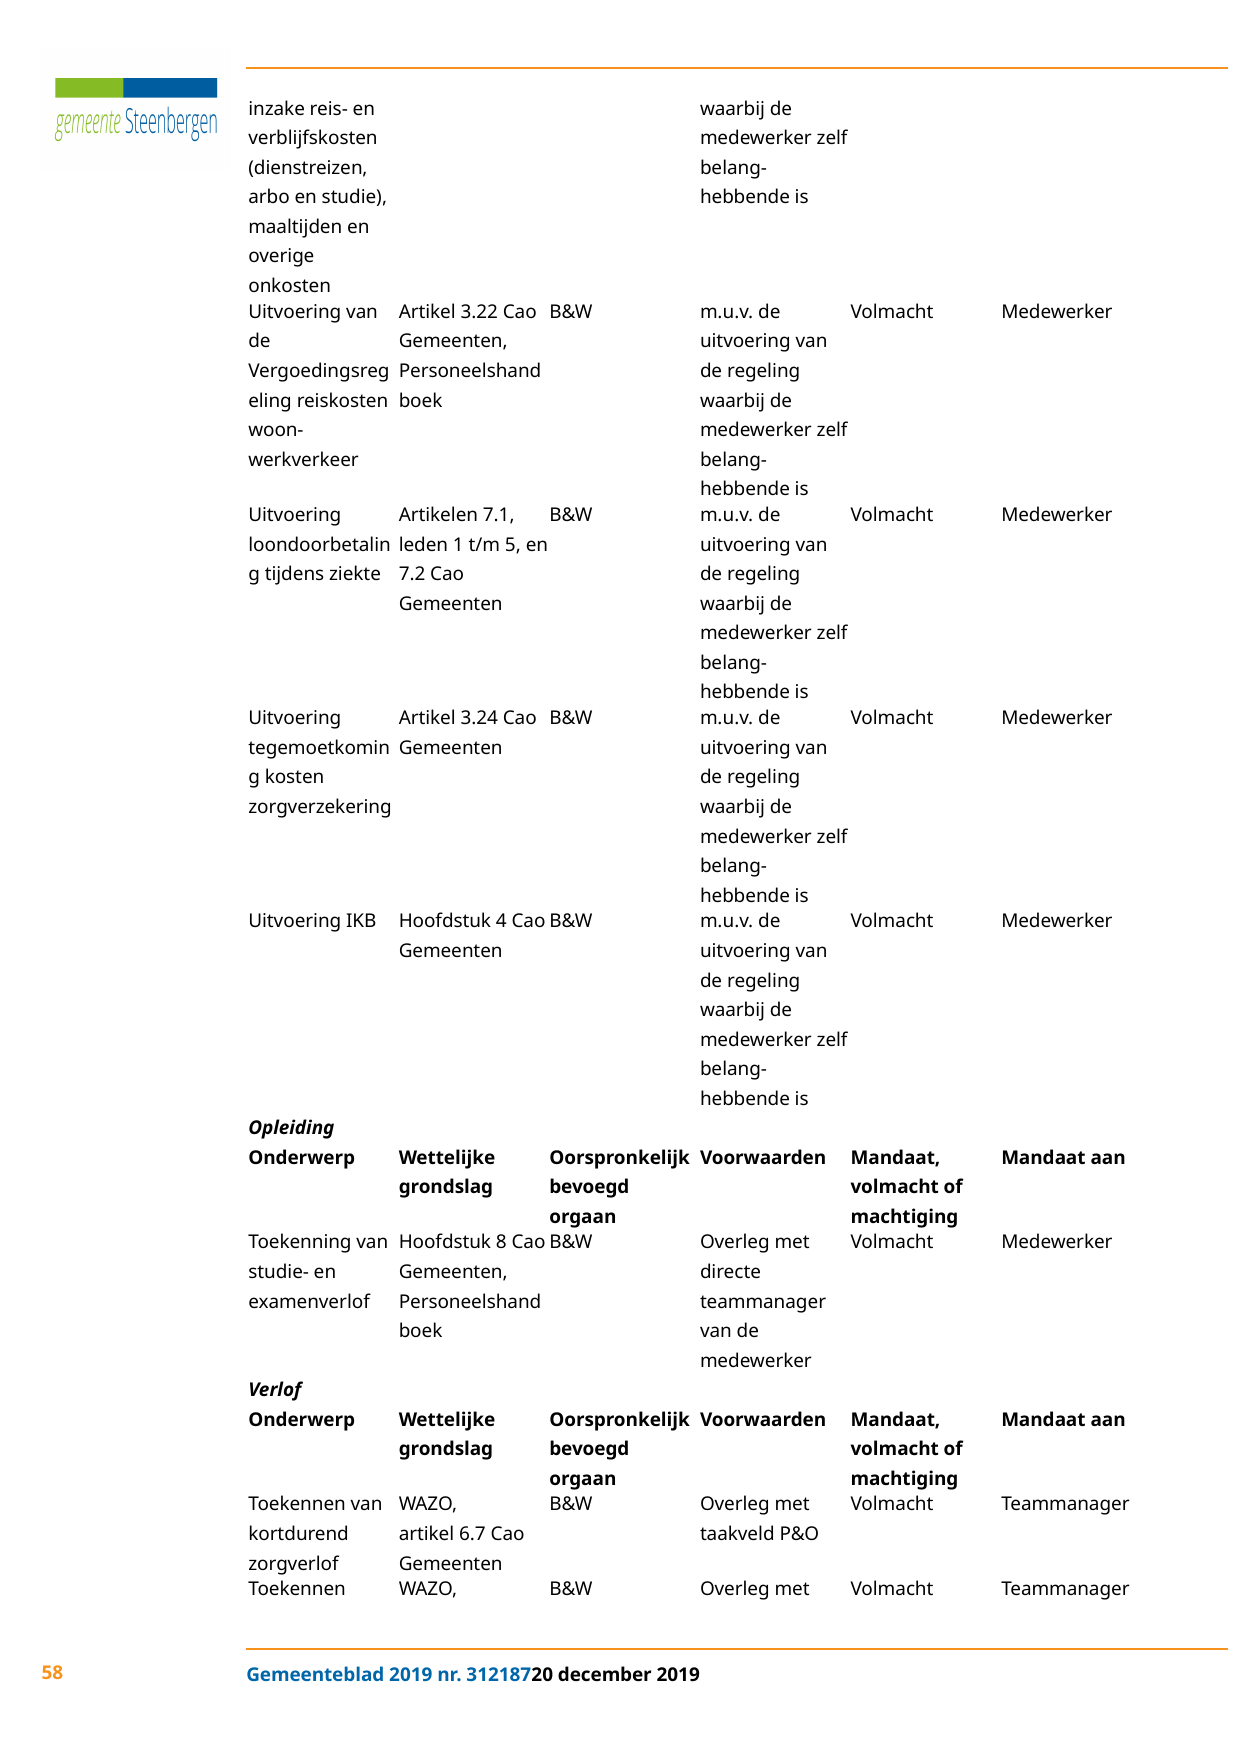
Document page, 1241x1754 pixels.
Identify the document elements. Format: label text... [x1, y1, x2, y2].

table_header Wettelijke grondslag [399, 1144, 549, 1229]
table_header Wettelijke grondslag [399, 1406, 549, 1491]
table_cell Uitvoering tegemoetkoming kosten zorgverzekering [248, 705, 398, 908]
table_header Onderwerp [248, 1406, 398, 1491]
table_cell m.u.v. de uitvoering van de regeling waarbij de medewerker zelf belang- hebbende is [700, 298, 850, 501]
table_cell B&W [549, 1576, 700, 1601]
table_cell inzake reis- en verblijfskosten (dienstreizen, arbo en studie), maaltijden en overige onkosten [248, 95, 398, 298]
table_cell B&W [549, 298, 700, 501]
table_cell Volmacht [850, 1229, 1001, 1373]
table_cell Medewerker [1001, 1229, 1152, 1373]
table_cell B&W [549, 1491, 700, 1576]
table_header Mandaat aan [1001, 1144, 1152, 1229]
table_cell B&W [549, 705, 700, 908]
table_cell waarbij de medewerker zelf belang- hebbende is [700, 95, 850, 298]
table_cell WAZO, [399, 1576, 549, 1601]
table_cell Volmacht [850, 1576, 1001, 1601]
table_cell Artikelen 7.1, leden 1 t/m 5, en 7.2 Cao Gemeenten [399, 501, 549, 704]
table_cell Uitvoering IKB [248, 908, 398, 1111]
table_header Voorwaarden [700, 1144, 850, 1229]
table_cell B&W [549, 908, 700, 1111]
table_cell Teammanager [1001, 1576, 1152, 1601]
table_cell Toekenning van studie- en examenverlof [248, 1229, 398, 1373]
table_header Oorspronkelijk bevoegd orgaan [549, 1406, 700, 1491]
table_cell Volmacht [850, 705, 1001, 908]
table_cell [1001, 95, 1152, 298]
table_cell B&W [549, 501, 700, 704]
table_cell [850, 95, 1001, 298]
table_header Mandaat aan [1001, 1406, 1152, 1491]
table_cell B&W [549, 1229, 700, 1373]
table_cell Teammanager [1001, 1491, 1152, 1576]
table_cell Volmacht [850, 908, 1001, 1111]
table_header Oorspronkelijk bevoegd orgaan [549, 1144, 700, 1229]
table_cell Medewerker [1001, 501, 1152, 704]
table_cell Hoofdstuk 4 Cao Gemeenten [399, 908, 549, 1111]
table_cell [399, 95, 549, 298]
table_header Onderwerp [248, 1144, 398, 1229]
table_header Mandaat, volmacht of machtiging [850, 1406, 1001, 1491]
table_cell Overleg met taakveld P&O [700, 1491, 850, 1576]
table_header Mandaat, volmacht of machtiging [850, 1144, 1001, 1229]
table_cell Toekennen [248, 1576, 398, 1601]
text Verlof [248, 1376, 1152, 1402]
table_cell Medewerker [1001, 908, 1152, 1111]
table_cell Uitvoering loondoorbetaling tijdens ziekte [248, 501, 398, 704]
table_cell Volmacht [850, 298, 1001, 501]
table_cell Artikel 3.24 Cao Gemeenten [399, 705, 549, 908]
table_cell m.u.v. de uitvoering van de regeling waarbij de medewerker zelf belang- hebbende is [700, 705, 850, 908]
table_cell WAZO, artikel 6.7 Cao Gemeenten [399, 1491, 549, 1576]
table_cell Medewerker [1001, 705, 1152, 908]
table_cell Volmacht [850, 501, 1001, 704]
table_cell m.u.v. de uitvoering van de regeling waarbij de medewerker zelf belang- hebbende is [700, 501, 850, 704]
table_cell Medewerker [1001, 298, 1152, 501]
table_header Voorwaarden [700, 1406, 850, 1491]
table_cell Overleg met directe teammanager van de medewerker [700, 1229, 850, 1373]
table_cell Uitvoering van de Vergoedingsregeling reiskosten woon- werkverkeer [248, 298, 398, 501]
table_cell Volmacht [850, 1491, 1001, 1576]
table_cell Overleg met [700, 1576, 850, 1601]
table_cell [549, 95, 700, 298]
table_cell Toekennen van kortdurend zorgverlof [248, 1491, 398, 1576]
table_cell Artikel 3.22 Cao Gemeenten, Personeelshandboek [399, 298, 549, 501]
picture [41, 47, 231, 172]
text Opleiding [248, 1114, 1152, 1140]
table_cell m.u.v. de uitvoering van de regeling waarbij de medewerker zelf belang- hebbende is [700, 908, 850, 1111]
table_cell Hoofdstuk 8 Cao Gemeenten, Personeelshandboek [399, 1229, 549, 1373]
